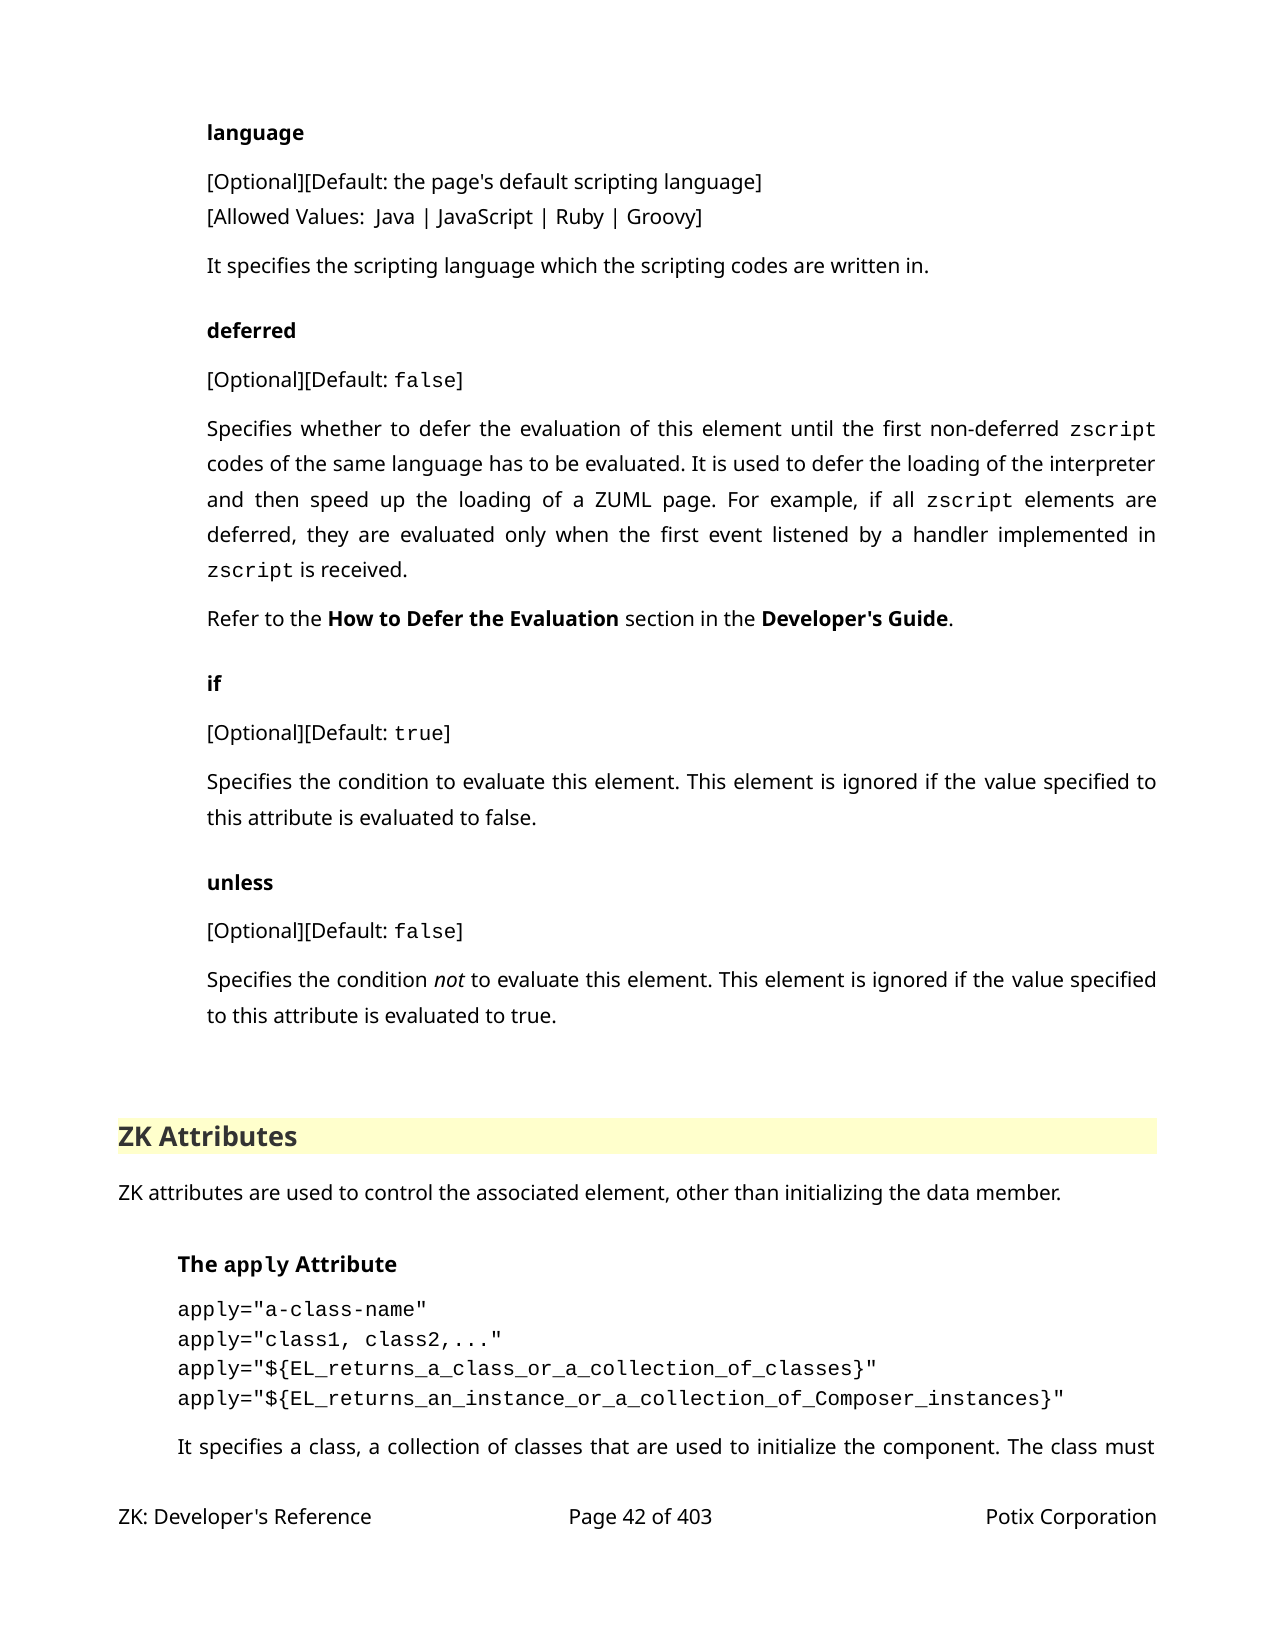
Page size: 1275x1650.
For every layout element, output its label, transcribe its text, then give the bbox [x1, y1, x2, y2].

text [Optional][Default: false] [207, 365, 1157, 393]
text [Optional][Default: false] [207, 916, 1157, 945]
text apply="a-class-name" apply="class1, class2,..." apply="${EL_returns_a_class_or_a_collection_of_classes}" apply="${EL_returns_an_instance_or_a_collection_of_Composer_instances}" [177, 1299, 1157, 1411]
text Specifies whether to defer the evaluation of this element until the first non-deferred zscript codes of the same language has to be evaluated. It is used to defer the loading of the interpreter and then speed up the loading of a ZUML page. For example, if all zscript elements are deferred, they are evaluated only when the first event listened by a handler implemented in zscript is received. [207, 414, 1157, 584]
subtitle if [207, 669, 1157, 698]
text It specifies a class, a collection of classes that are used to initialize the component. The class must [177, 1432, 1157, 1460]
text Refer to the How to Defer the Evaluation section in the Developer's Guide. [207, 604, 1157, 633]
text It specifies the scripting language which the scripting codes are written in. [207, 251, 1157, 279]
subtitle language [207, 118, 1157, 146]
subtitle The apply Attribute [177, 1249, 1157, 1279]
text ZK attributes are used to control the associated element, other than initializing the data member. [118, 1178, 1157, 1206]
subtitle unless [207, 868, 1157, 896]
text Specifies the condition not to evaluate this element. This element is ignored if the value specified to this attribute is evaluated to true. [207, 966, 1157, 1029]
subtitle deferred [207, 316, 1157, 344]
text [Optional][Default: the page's default scripting language] [Allowed Values: Java | JavaScript | Ruby | Groovy] [207, 167, 1157, 230]
text Specifies the condition to evaluate this element. This element is ignored if the value specified to this attribute is evaluated to false. [207, 767, 1157, 831]
text [Optional][Default: true] [207, 718, 1157, 747]
subtitle ZK Attributes [118, 1118, 1157, 1154]
